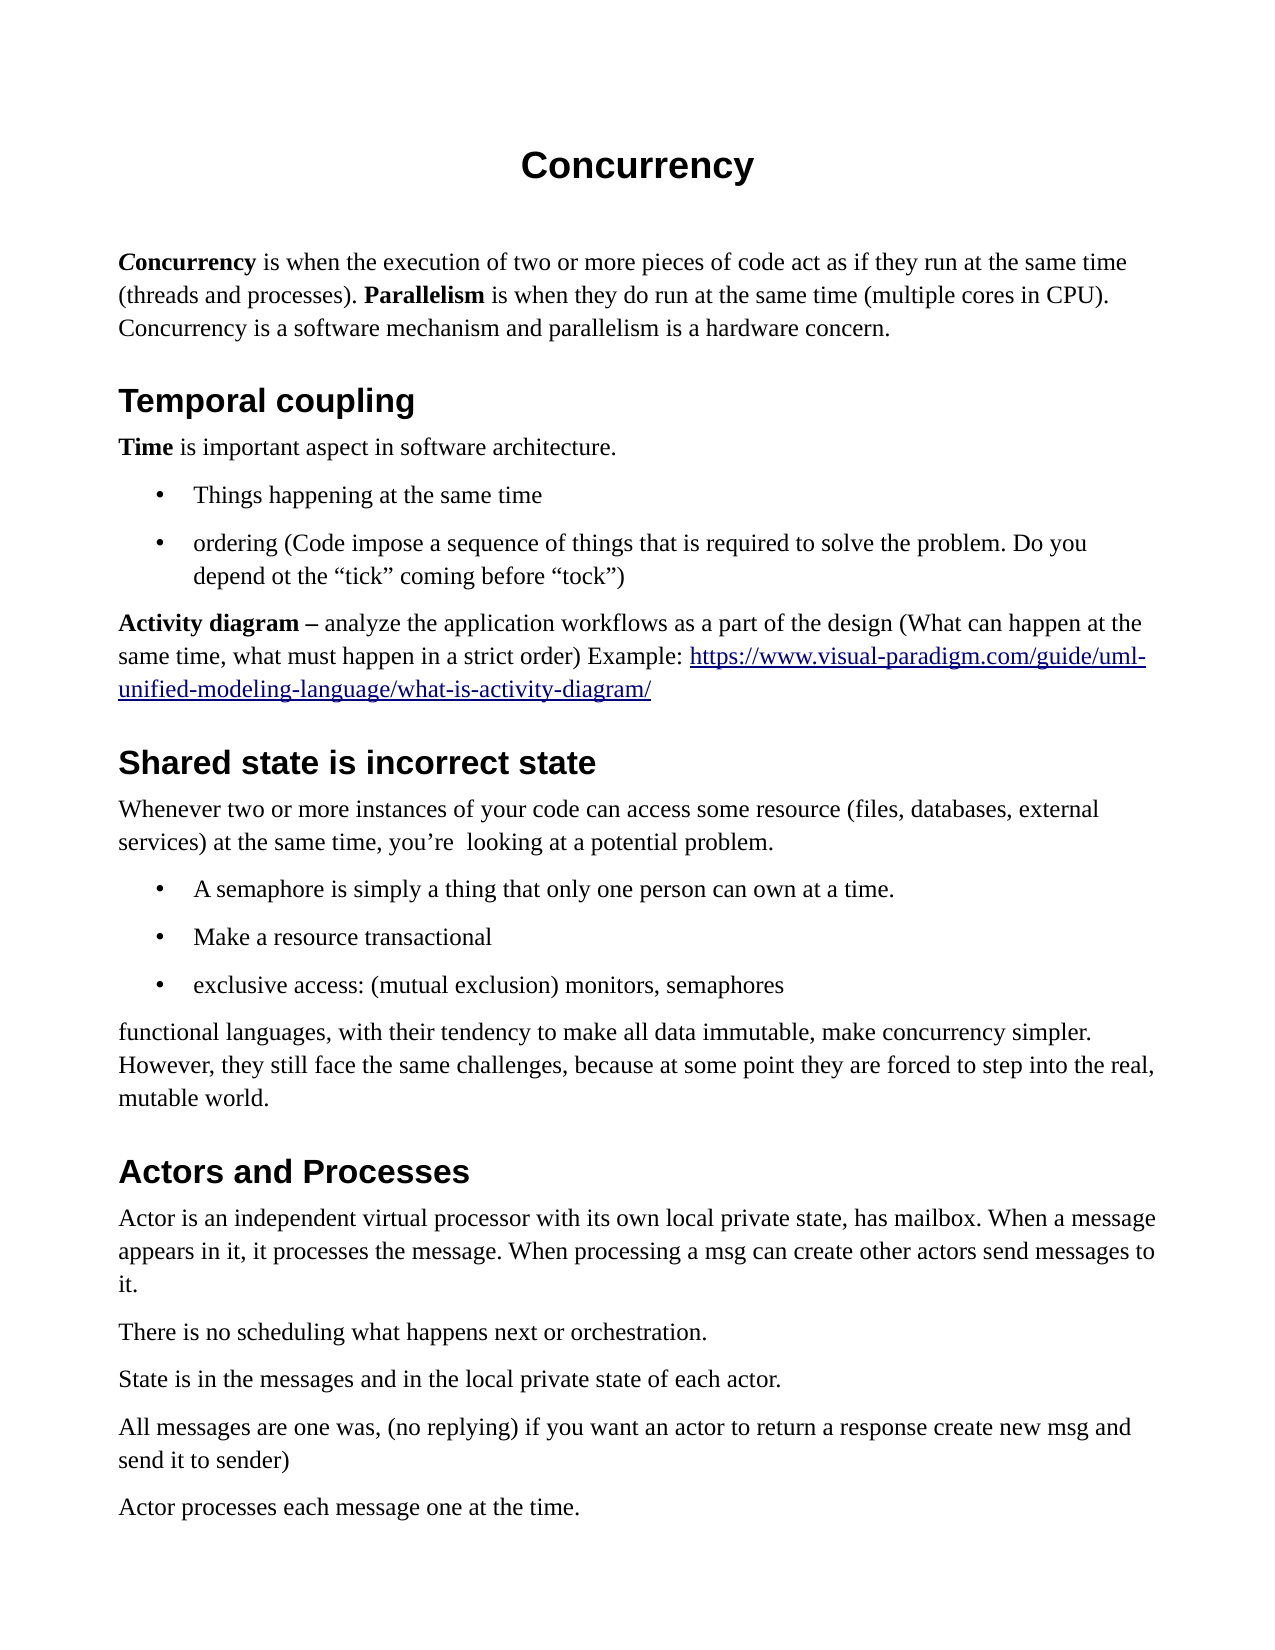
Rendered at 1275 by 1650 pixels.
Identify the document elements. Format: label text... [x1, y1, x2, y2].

list Make a resource transactional [156, 922, 1157, 951]
text functional languages, with their tendency to make all data immutable, make concurrency simpler. However, they still face the same challenges, because at some point they are forced to step into the real, mutable world. [118, 1017, 1157, 1112]
text Actor is an independent virtual processor with its own local private state, has mailbox. When a message appears in it, it processes the message. When processing a msg can create other actors send messages to it. [118, 1203, 1157, 1298]
list exclusive access: (mutual exclusion) monitors, semaphores [156, 970, 1157, 998]
list Things happening at the same time [156, 480, 1157, 509]
list A semaphore is simply a thing that only one person can own at a time. [156, 874, 1157, 903]
text Whenever two or more instances of your code can access some resource (files, databases, external services) at the same time, you’re looking at a potential problem. [118, 794, 1157, 856]
subtitle Actors and Processes [118, 1152, 1157, 1191]
text Time is important aspect in software architecture. [118, 432, 1157, 461]
text Concurrency is when the execution of two or more pieces of code act as if they run at the same time (threads and processes). Parallelism is when they do run at the same time (multiple cores in CPU). Concurrency is a software mechanism and parallelism is a hardware concern. [118, 247, 1157, 342]
text There is no scheduling what happens next or orchestration. [118, 1317, 1157, 1345]
list ordering (Code impose a sequence of things that is required to solve the problem. Do you depend ot the “tick” coming before “tock”) [156, 528, 1157, 589]
subtitle Concurrency [118, 143, 1157, 187]
text Activity diagram – analyze the application workflows as a part of the design (What can happen at the same time, what must happen in a strict order) Example: https://www.visual-paradigm.com/guide/uml-unified-modeling-language/what-is-activity-diagram/ [118, 608, 1157, 703]
text All messages are one was, (no replying) if you want an actor to return a response create new msg and send it to sender) [118, 1412, 1157, 1474]
text State is in the messages and in the local private state of each actor. [118, 1364, 1157, 1393]
subtitle Shared state is incorrect state [118, 743, 1157, 781]
subtitle Temporal coupling [118, 381, 1157, 420]
text Actor processes each message one at the time. [118, 1492, 1157, 1521]
